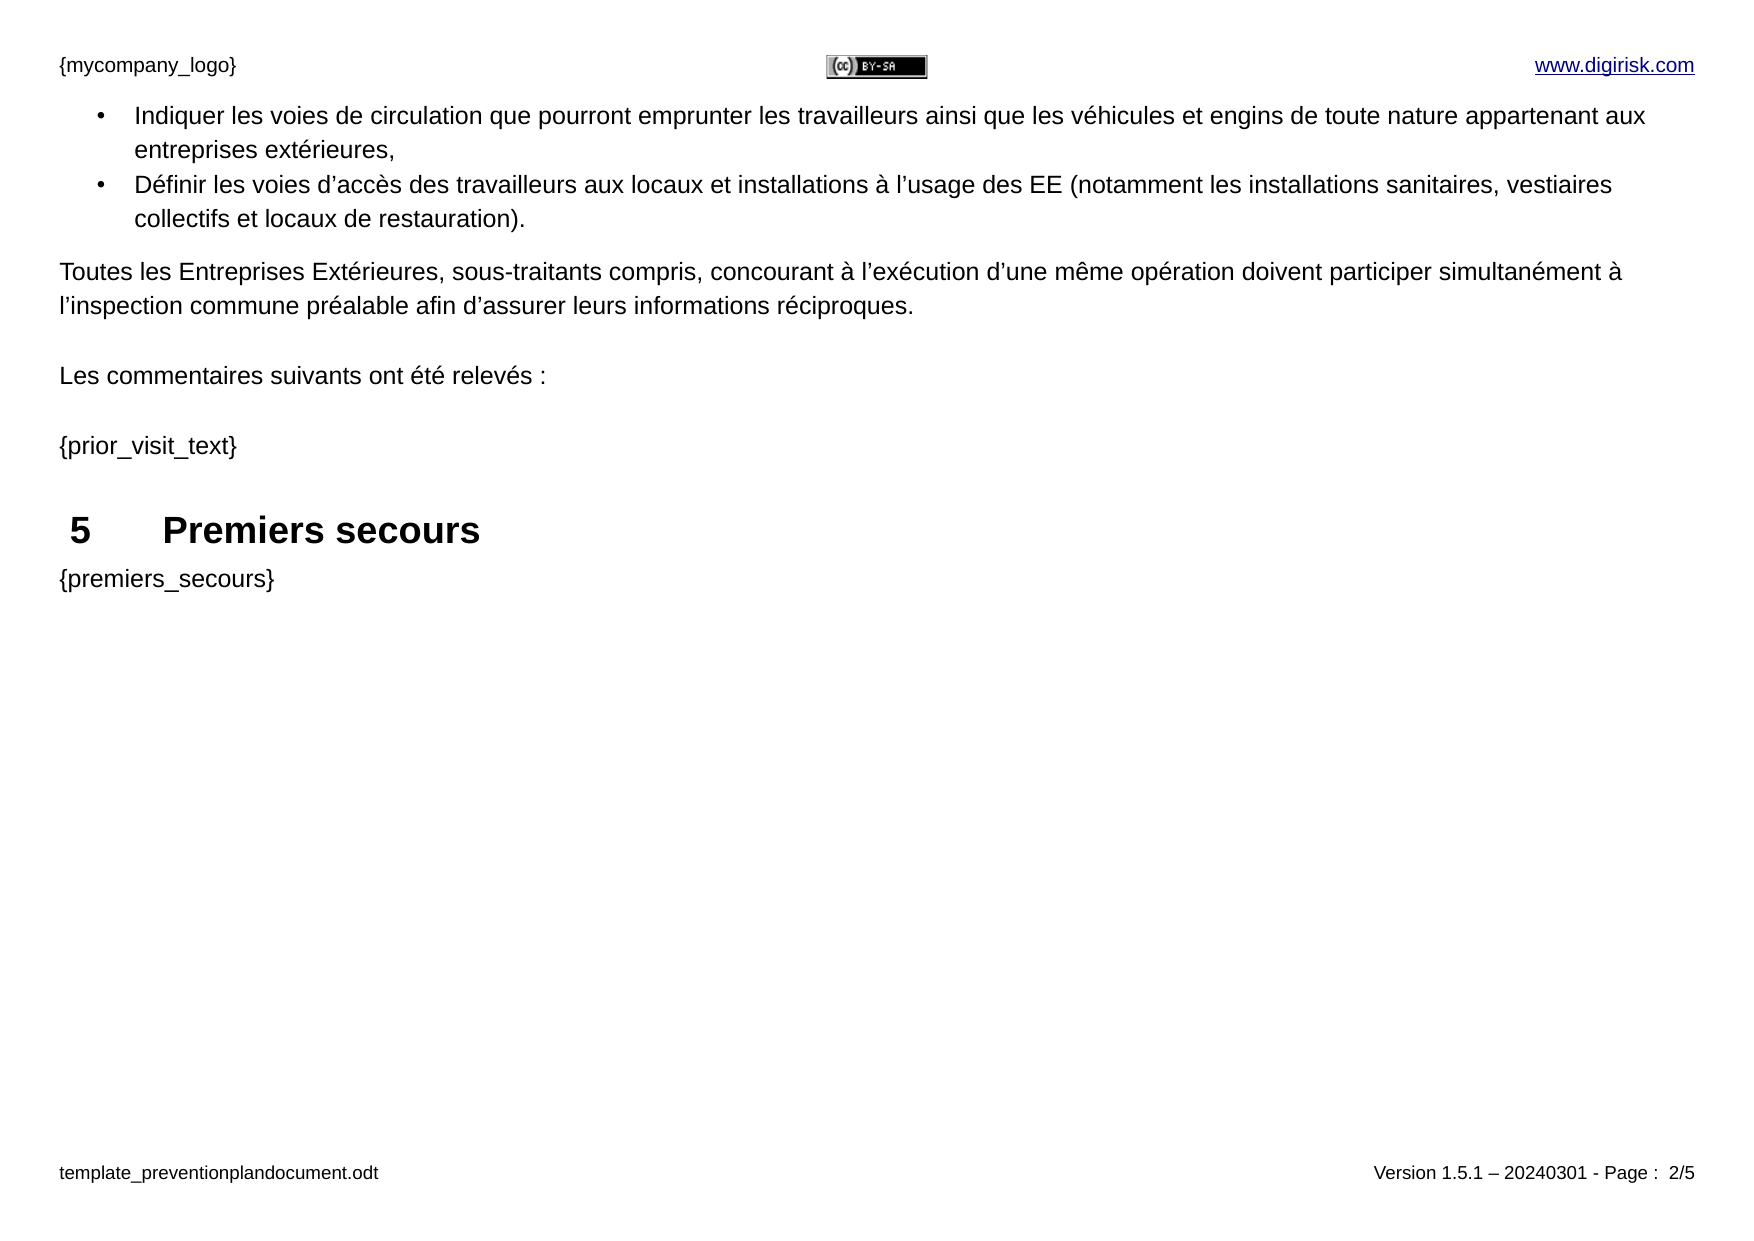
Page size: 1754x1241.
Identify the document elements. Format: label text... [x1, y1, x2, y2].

subtitle Premiers secours [59, 508, 1695, 552]
text {premiers_secours} [59, 564, 1695, 593]
list Définir les voies d’accès des travailleurs aux locaux et installations à l’usage des EE (notamment les installations sanitaires, vestiaires collectifs et locaux de restauration). [97, 170, 1695, 233]
picture [826, 55, 928, 79]
list Indiquer les voies de circulation que pourront emprunter les travailleurs ainsi que les véhicules et engins de toute nature appartenant aux entreprises extérieures, [97, 101, 1695, 164]
text Les commentaires suivants ont été relevés : [59, 361, 1695, 390]
text Toutes les Entreprises Extérieures, sous-traitants compris, concourant à l’exécution d’une même opération doivent participer simultanément à l’inspection commune préalable afin d’assurer leurs informations réciproques. [59, 257, 1695, 320]
text {prior_visit_text} [59, 431, 1695, 459]
